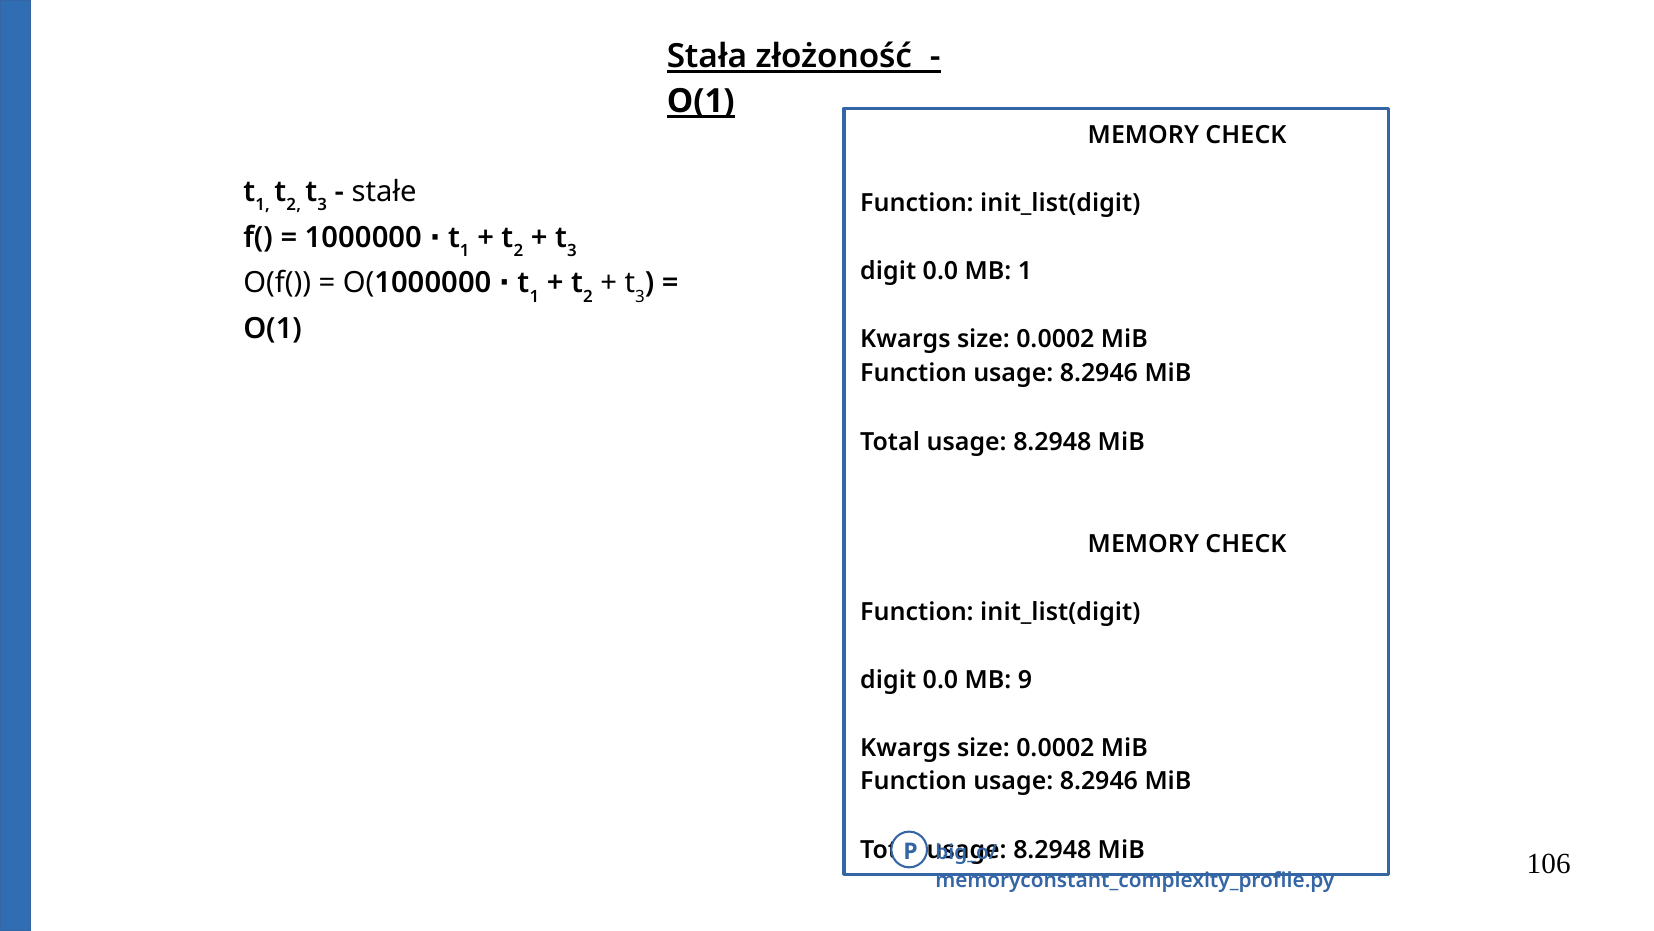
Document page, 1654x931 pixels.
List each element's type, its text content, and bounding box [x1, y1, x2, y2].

text_box [0, 0, 31, 931]
text_box t1, t2, t3 - stałe f() = 1000000 ⋅ t1 + t2 + t3 O(f()) = O(1000000 ⋅ t1 + t2 + t3) = O(1) [228, 162, 715, 344]
text_box big_o/memoryconstant_complexity_profile.py [920, 829, 1371, 872]
text_box P [889, 827, 919, 875]
text_box MEMORY CHECK Function: init_list(digit) digit 0.0 MB: 1 Kwargs size: 0.0002 MiB Function usage: 8.2946 MiB Total usage: 8.2948 MiB MEMORY CHECK Function: init_list(digit) digit 0.0 MB: 9 Kwargs size: 0.0002 MiB Function usage: 8.2946 MiB Total usage: 8.2948 MiB [843, 108, 1389, 820]
text_box Stała złożoność - O(1) [652, 24, 1002, 83]
